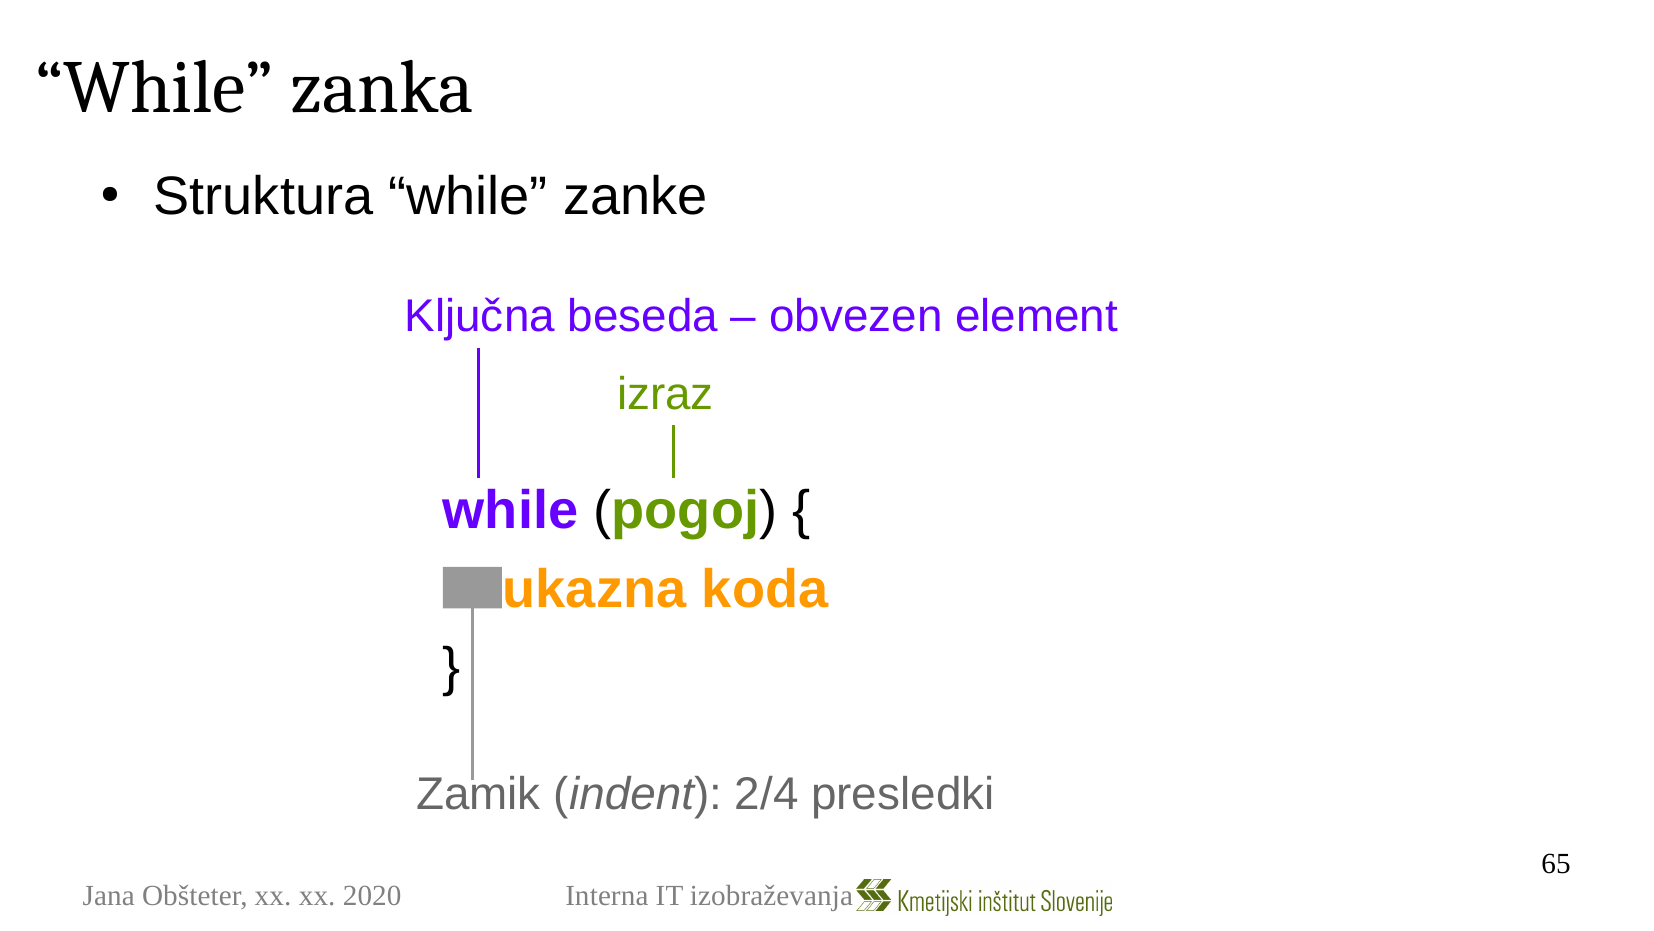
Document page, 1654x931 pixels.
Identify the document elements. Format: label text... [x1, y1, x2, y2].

list Struktura “while” zanke while (pogoj) { ukazna koda } [82, 165, 1642, 827]
text_box [442, 566, 502, 609]
text_box izraz [602, 360, 1004, 478]
text_box Ključna beseda – obvezen element [389, 282, 1193, 349]
picture [856, 879, 1112, 916]
title “While” zanka [35, 21, 1524, 154]
text_box Zamik (indent): 2/4 presledki [401, 760, 1205, 827]
